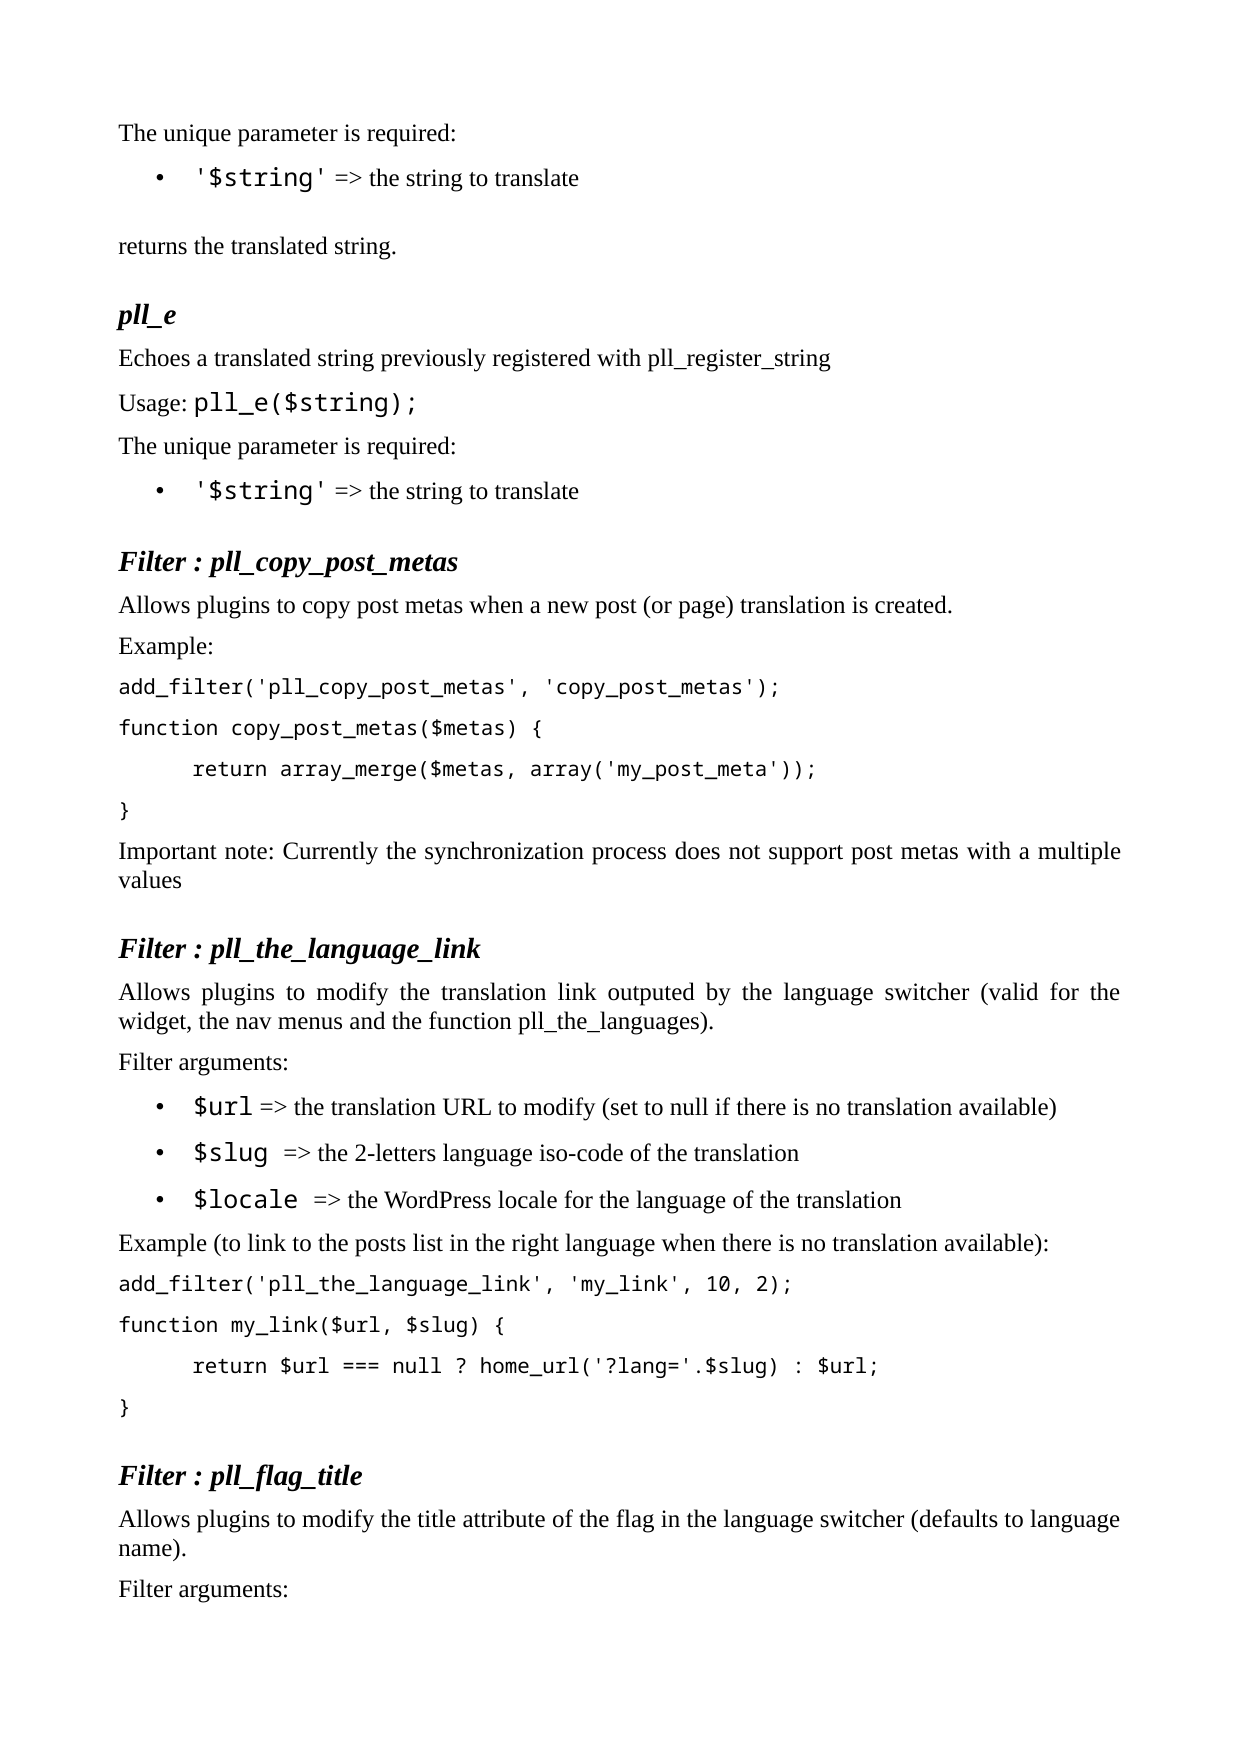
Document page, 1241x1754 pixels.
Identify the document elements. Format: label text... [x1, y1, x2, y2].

text The unique parameter is required: [118, 118, 1122, 147]
text } [118, 795, 1122, 824]
text add_filter('pll_the_language_link', 'my_link', 10, 2); [118, 1269, 1122, 1298]
text The unique parameter is required: [118, 431, 1122, 460]
text function copy_post_metas($metas) { [118, 713, 1122, 742]
text return $url === null ? home_url('?lang='.$slug) : $url; [118, 1351, 1122, 1380]
text Filter arguments: [118, 1574, 1122, 1603]
text Echoes a translated string previously registered with pll_register_string [118, 343, 1122, 372]
text add_filter('pll_copy_post_metas', 'copy_post_metas'); [118, 672, 1122, 701]
text Usage: pll_e($string); [118, 384, 1122, 418]
subtitle Filter : pll_copy_post_metas [118, 544, 1122, 577]
subtitle pll_e [118, 297, 1122, 331]
text return array_merge($metas, array('my_post_meta')); [118, 754, 1122, 783]
subtitle Filter : pll_the_language_link [118, 931, 1122, 965]
text } [118, 1392, 1122, 1421]
text Allows plugins to modify the title attribute of the flag in the language switcher (defaults to language name). [118, 1504, 1122, 1562]
text Example: [118, 631, 1122, 660]
text function my_link($url, $slug) { [118, 1310, 1122, 1339]
text Example (to link to the posts list in the right language when there is no translation available): [118, 1228, 1122, 1257]
list '$string' => the string to translate [156, 472, 1122, 506]
list $locale => the WordPress locale for the language of the translation [156, 1182, 1122, 1216]
subtitle Filter : pll_flag_title [118, 1458, 1122, 1492]
text returns the translated string. [118, 231, 1122, 260]
text Filter arguments: [118, 1047, 1122, 1076]
text Allows plugins to modify the translation link outputed by the language switcher (valid for the widget, the nav menus and the function pll_the_languages). [118, 977, 1122, 1035]
text Important note: Currently the synchronization process does not support post metas with a multiple values [118, 836, 1122, 894]
list $url => the translation URL to modify (set to null if there is no translation available) [156, 1088, 1122, 1122]
text Allows plugins to copy post metas when a new post (or page) translation is created. [118, 590, 1122, 619]
list $slug => the 2-letters language iso-code of the translation [156, 1135, 1122, 1169]
list '$string' => the string to translate [156, 159, 1122, 193]
